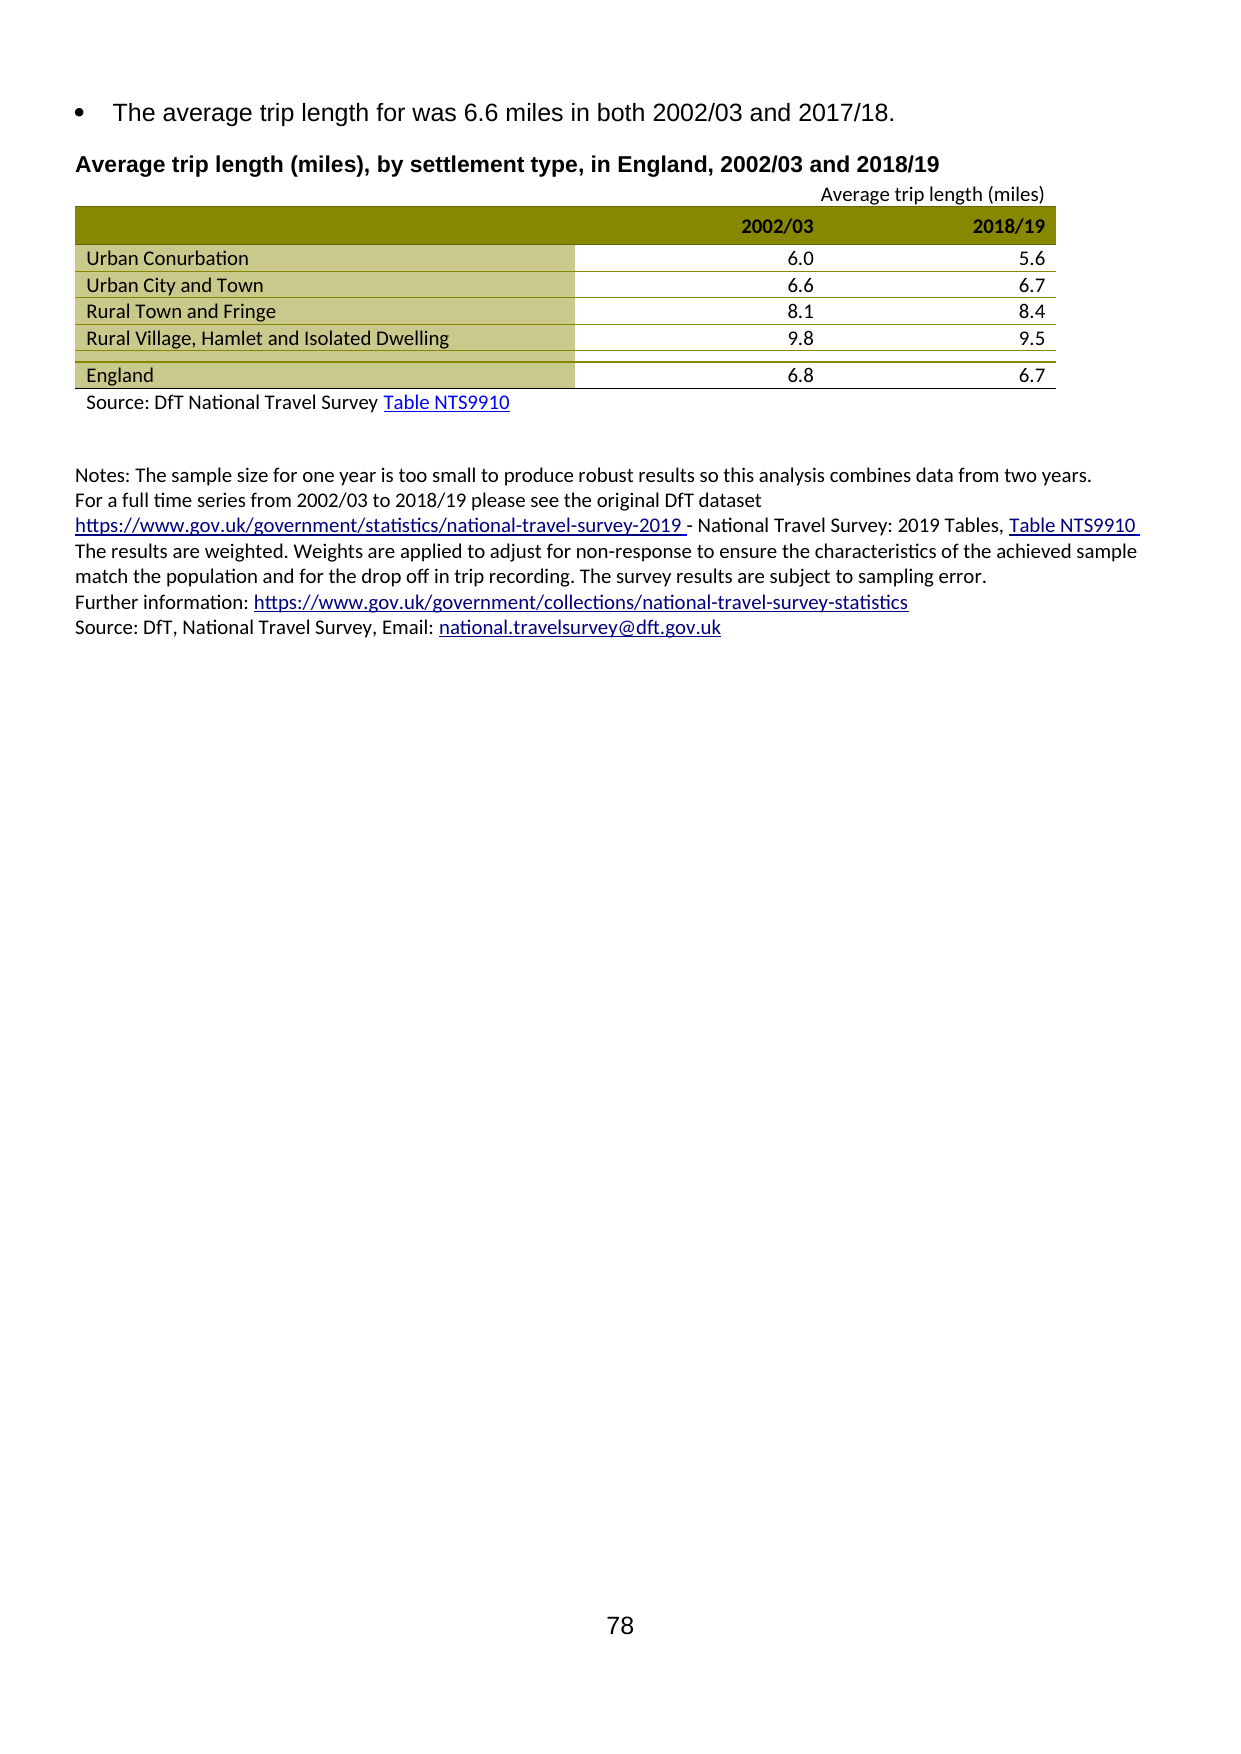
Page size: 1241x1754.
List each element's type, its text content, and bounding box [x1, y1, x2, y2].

table_cell 6.8 [575, 363, 825, 388]
text Further information: https://www.gov.uk/government/collections/national-travel-survey-statistics [75, 589, 1165, 614]
table_cell [75, 351, 575, 361]
list The average trip length for was 6.6 miles in both 2002/03 and 2017/18. [75, 98, 1165, 127]
table_cell Urban Conurbation [75, 245, 575, 271]
table_cell 6.7 [825, 272, 1056, 297]
table_cell 8.1 [575, 298, 825, 324]
table_cell 8.4 [825, 298, 1056, 324]
table_cell England [75, 363, 575, 388]
table_cell 6.6 [575, 272, 825, 297]
table_cell 2002/03 [575, 207, 825, 244]
table_cell Source: DfT National Travel Survey Table NTS9910 [75, 389, 575, 414]
table_cell 6.0 [575, 245, 825, 271]
table_cell 6.7 [825, 363, 1056, 388]
table_cell Rural Town and Fringe [75, 298, 575, 324]
table_cell [825, 351, 1056, 361]
table_cell [575, 351, 825, 361]
table_cell 5.6 [825, 245, 1056, 271]
table_cell [825, 389, 1056, 414]
text The results are weighted. Weights are applied to adjust for non-response to ensure the characteristics of the achieved sample match the population and for the drop off in trip recording. The survey results are subject to sampling error. [75, 538, 1165, 589]
table_header [75, 181, 575, 206]
table_cell 9.5 [825, 325, 1056, 350]
table_cell [75, 207, 575, 244]
table_cell [575, 389, 825, 414]
text Source: DfT, National Travel Survey, Email: national.travelsurvey@dft.gov.uk [75, 614, 1165, 640]
text Notes: The sample size for one year is too small to produce robust results so this analysis combines data from two years. [75, 462, 1165, 487]
table_cell 2018/19 [825, 207, 1056, 244]
text Average trip length (miles), by settlement type, in England, 2002/03 and 2018/19 [75, 151, 1165, 177]
table_cell 9.8 [575, 325, 825, 350]
text For a full time series from 2002/03 to 2018/19 please see the original DfT dataset https://www.gov.uk/government/statistics/national-travel-survey-2019 - National Travel Survey: 2019 Tables, Table NTS9910 [75, 487, 1165, 538]
table_cell Urban City and Town [75, 272, 575, 297]
table_cell Rural Village, Hamlet and Isolated Dwelling [75, 325, 575, 350]
table_header Average trip length (miles) [575, 181, 1056, 206]
